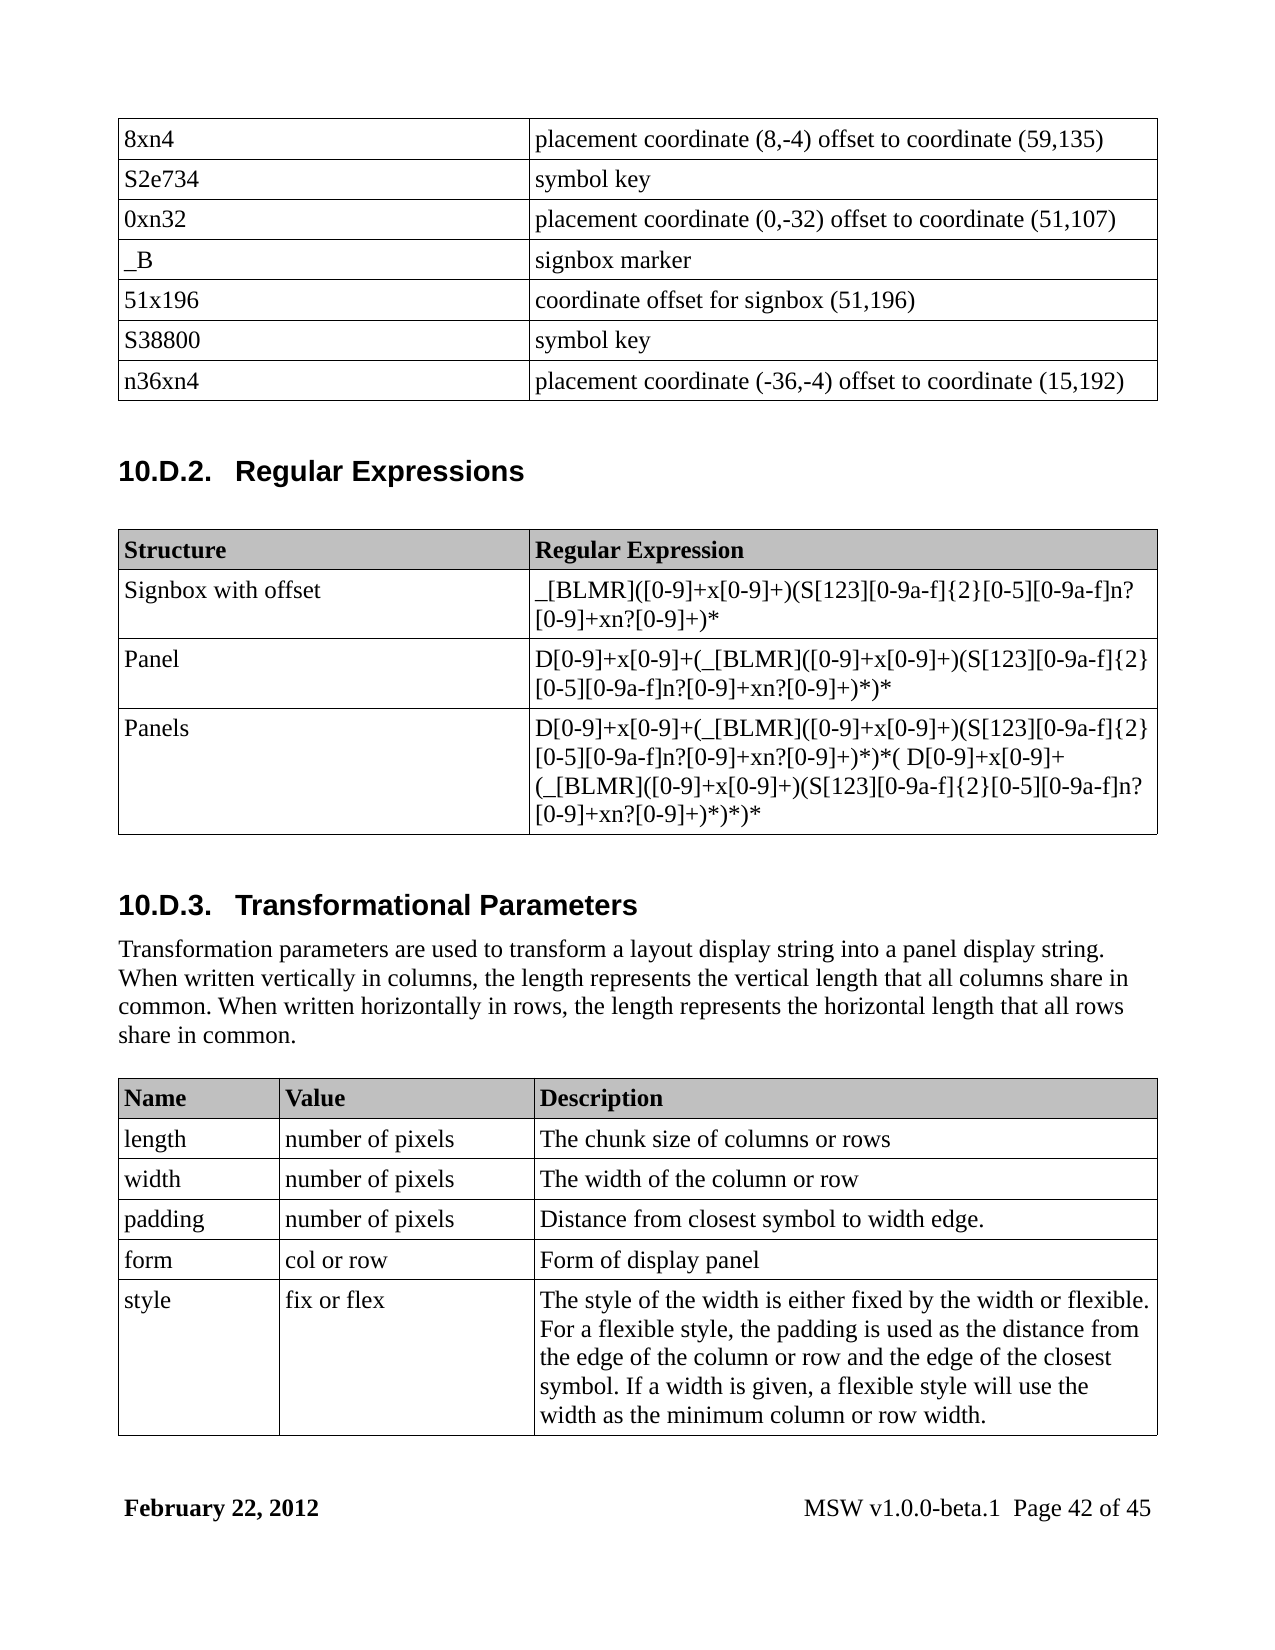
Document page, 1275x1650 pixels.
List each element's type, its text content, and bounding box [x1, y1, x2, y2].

table_cell Panel [119, 639, 529, 707]
table_cell style [119, 1280, 279, 1434]
table_cell signbox marker [530, 240, 1157, 279]
subtitle Regular Expressions [118, 454, 1157, 488]
table_cell D[0-9]+x[0-9]+(_[BLMR]([0-9]+x[0-9]+)(S[123][0-9a-f]{2}[0-5][0-9a-f]n?[0-9]+xn?[0-9]+)*)* [530, 639, 1157, 707]
table_cell 51x196 [119, 280, 529, 320]
table_cell 0xn32 [119, 200, 529, 239]
table_cell form [119, 1240, 279, 1279]
subtitle Transformational Parameters [118, 888, 1157, 921]
table_cell n36xn4 [119, 361, 529, 400]
table_cell _[BLMR]([0-9]+x[0-9]+)(S[123][0-9a-f]{2}[0-5][0-9a-f]n?[0-9]+xn?[0-9]+)* [530, 570, 1157, 638]
table_header Structure [119, 530, 529, 569]
table_cell The chunk size of columns or rows [535, 1119, 1157, 1158]
table_cell Distance from closest symbol to width edge. [535, 1200, 1157, 1239]
table_cell S38800 [119, 321, 529, 360]
table_cell number of pixels [280, 1119, 534, 1158]
text Transformation parameters are used to transform a layout display string into a panel display string. When written vertically in columns, the length represents the vertical length that all columns share in common. When written horizontally in rows, the length represents the horizontal length that all rows share in common. [118, 934, 1157, 1049]
table_cell padding [119, 1200, 279, 1239]
table_cell _B [119, 240, 529, 279]
table_cell col or row [280, 1240, 534, 1279]
table_cell Form of display panel [535, 1240, 1157, 1279]
table_cell coordinate offset for signbox (51,196) [530, 280, 1157, 320]
table_cell symbol key [530, 321, 1157, 360]
table_header Regular Expression [530, 530, 1157, 569]
table_cell length [119, 1119, 279, 1158]
table_cell D[0-9]+x[0-9]+(_[BLMR]([0-9]+x[0-9]+)(S[123][0-9a-f]{2}[0-5][0-9a-f]n?[0-9]+xn?[0-9]+)*)*( D[0-9]+x[0-9]+(_[BLMR]([0-9]+x[0-9]+)(S[123][0-9a-f]{2}[0-5][0-9a-f]n?[0-9]+xn?[0-9]+)*)*)* [530, 709, 1157, 834]
table_cell 8xn4 [119, 119, 529, 158]
table_cell The width of the column or row [535, 1159, 1157, 1198]
table_cell symbol key [530, 160, 1157, 199]
table_cell width [119, 1159, 279, 1198]
table_cell Panels [119, 709, 529, 834]
table_cell Signbox with offset [119, 570, 529, 638]
table_cell fix or flex [280, 1280, 534, 1434]
table_cell placement coordinate (8,-4) offset to coordinate (59,135) [530, 119, 1157, 158]
table_header Value [280, 1079, 534, 1118]
table_cell placement coordinate (0,-32) offset to coordinate (51,107) [530, 200, 1157, 239]
table_cell number of pixels [280, 1159, 534, 1198]
table_header Description [535, 1079, 1157, 1118]
table_cell number of pixels [280, 1200, 534, 1239]
table_cell placement coordinate (-36,-4) offset to coordinate (15,192) [530, 361, 1157, 400]
table_header Name [119, 1079, 279, 1118]
table_cell The style of the width is either fixed by the width or flexible. For a flexible style, the padding is used as the distance from the edge of the column or row and the edge of the closest symbol. If a width is given, a flexible style will use the width as the minimum column or row width. [535, 1280, 1157, 1434]
table_cell S2e734 [119, 160, 529, 199]
